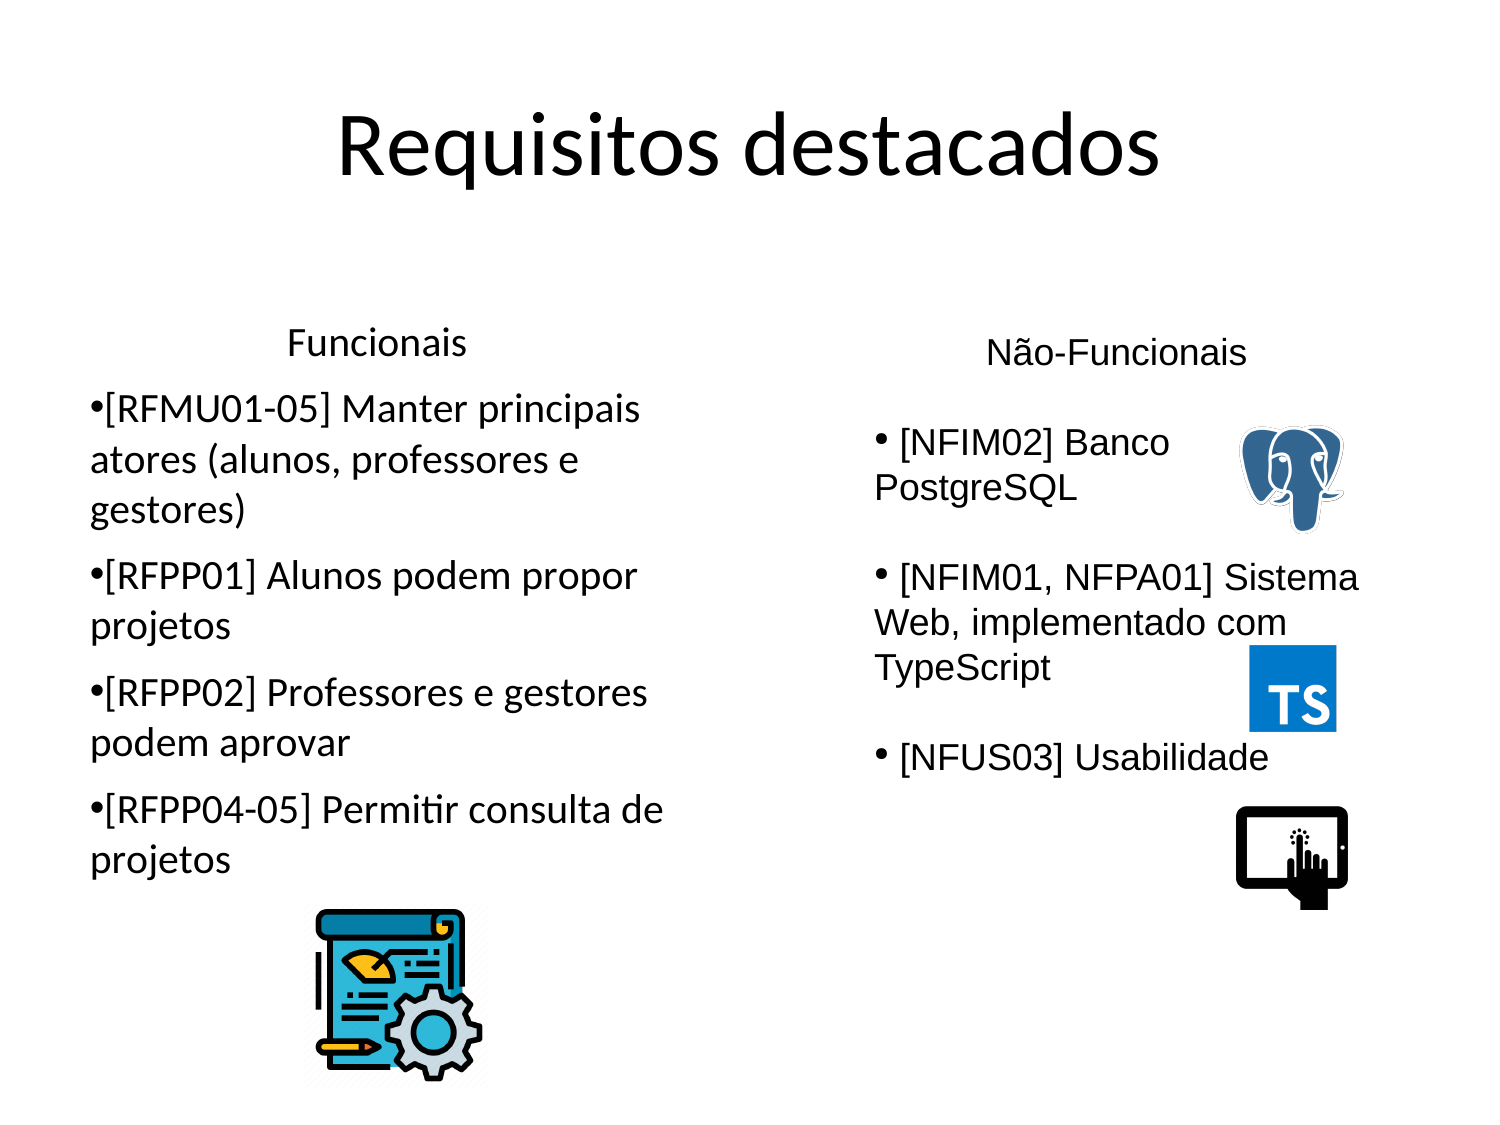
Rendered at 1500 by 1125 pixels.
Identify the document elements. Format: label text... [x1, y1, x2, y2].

picture [1236, 422, 1347, 537]
picture [1236, 797, 1348, 910]
picture [1248, 644, 1337, 733]
title Requisitos destacados [75, 45, 1426, 233]
picture [304, 903, 488, 1087]
text_box Não-Funcionais [NFIM02] Banco PostgreSQL [NFIM01, NFPA01] Sistema Web, implementado com TypeScript [NFUS03] Usabilidade [859, 320, 1379, 786]
list Funcionais [RFMU01-05] Manter principais atores (alunos, professores e gestores) [RFPP01] Alunos podem propor projetos [RFPP02] Professores e gestores podem aprovar [RFPP04-05] Permitir consulta de projetos [75, 306, 684, 1050]
